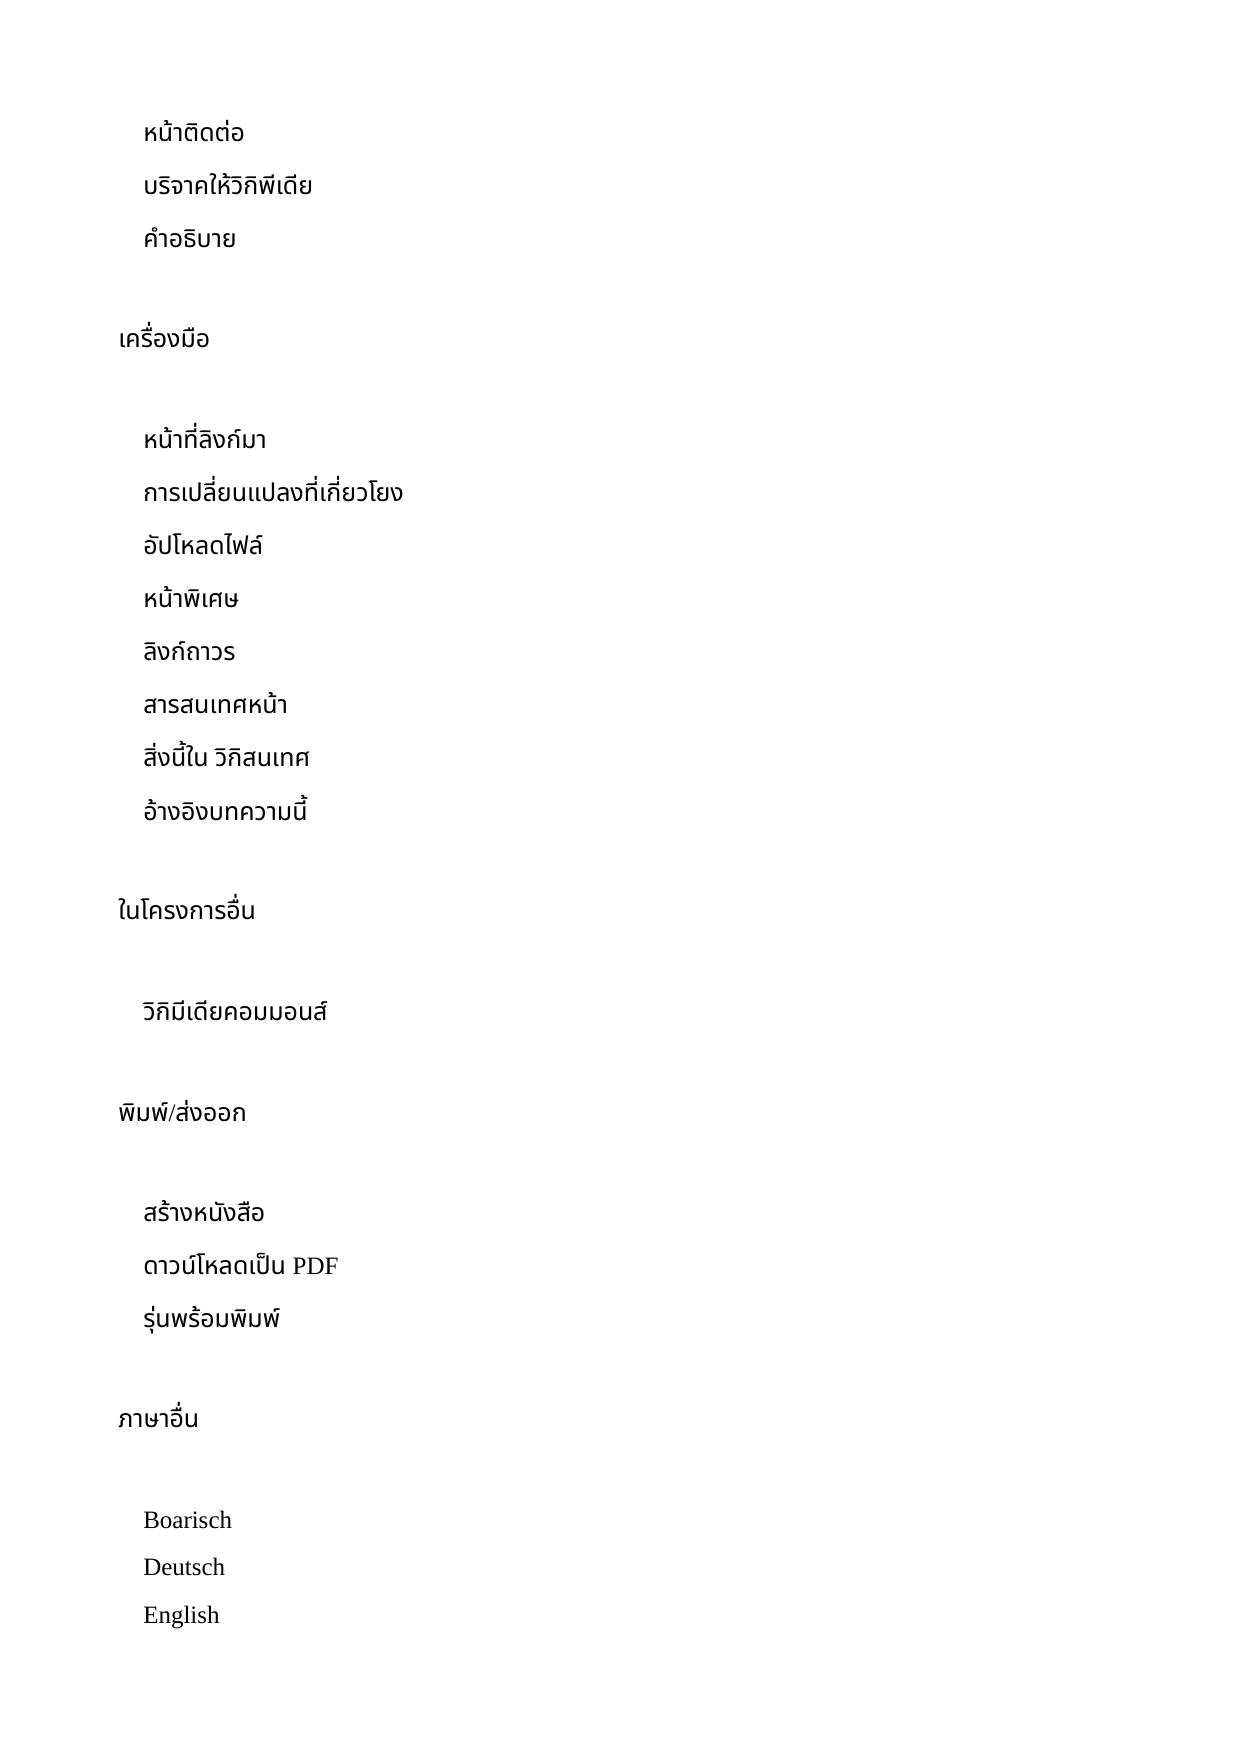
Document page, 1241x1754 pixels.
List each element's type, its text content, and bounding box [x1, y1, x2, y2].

text วิกิมีเดียคอมมอนส์ [118, 997, 1122, 1030]
text อ้างอิงบทความนี้ [118, 797, 1122, 830]
text บริจาคให้วิกิพีเดีย [118, 171, 1122, 205]
text อัปโหลดไฟล์ [118, 531, 1122, 564]
text คำอธิบาย [118, 224, 1122, 258]
text พิมพ์/ส่งออก [118, 1098, 1122, 1131]
text หน้าติดต่อ [118, 118, 1122, 152]
text ลิงก์ถาวร [118, 637, 1122, 671]
text เครื่องมือ [118, 325, 1122, 358]
text Deutsch [118, 1552, 1122, 1581]
text ภาษาอื่น [118, 1405, 1122, 1438]
text ในโครงการอื่น [118, 897, 1122, 930]
text สารสนเทศหน้า [118, 690, 1122, 724]
text Boarisch [118, 1505, 1122, 1534]
text หน้าที่ลิงก์มา [118, 425, 1122, 458]
text สร้างหนังสือ [118, 1198, 1122, 1232]
text หน้าพิเศษ [118, 584, 1122, 618]
text ดาวน์โหลดเป็น PDF [118, 1251, 1122, 1285]
text รุ่นพร้อมพิมพ์ [118, 1304, 1122, 1338]
text สิ่งนี้ใน วิกิสนเทศ [118, 743, 1122, 777]
text English [118, 1600, 1122, 1629]
text การเปลี่ยนแปลงที่เกี่ยวโยง [118, 478, 1122, 511]
